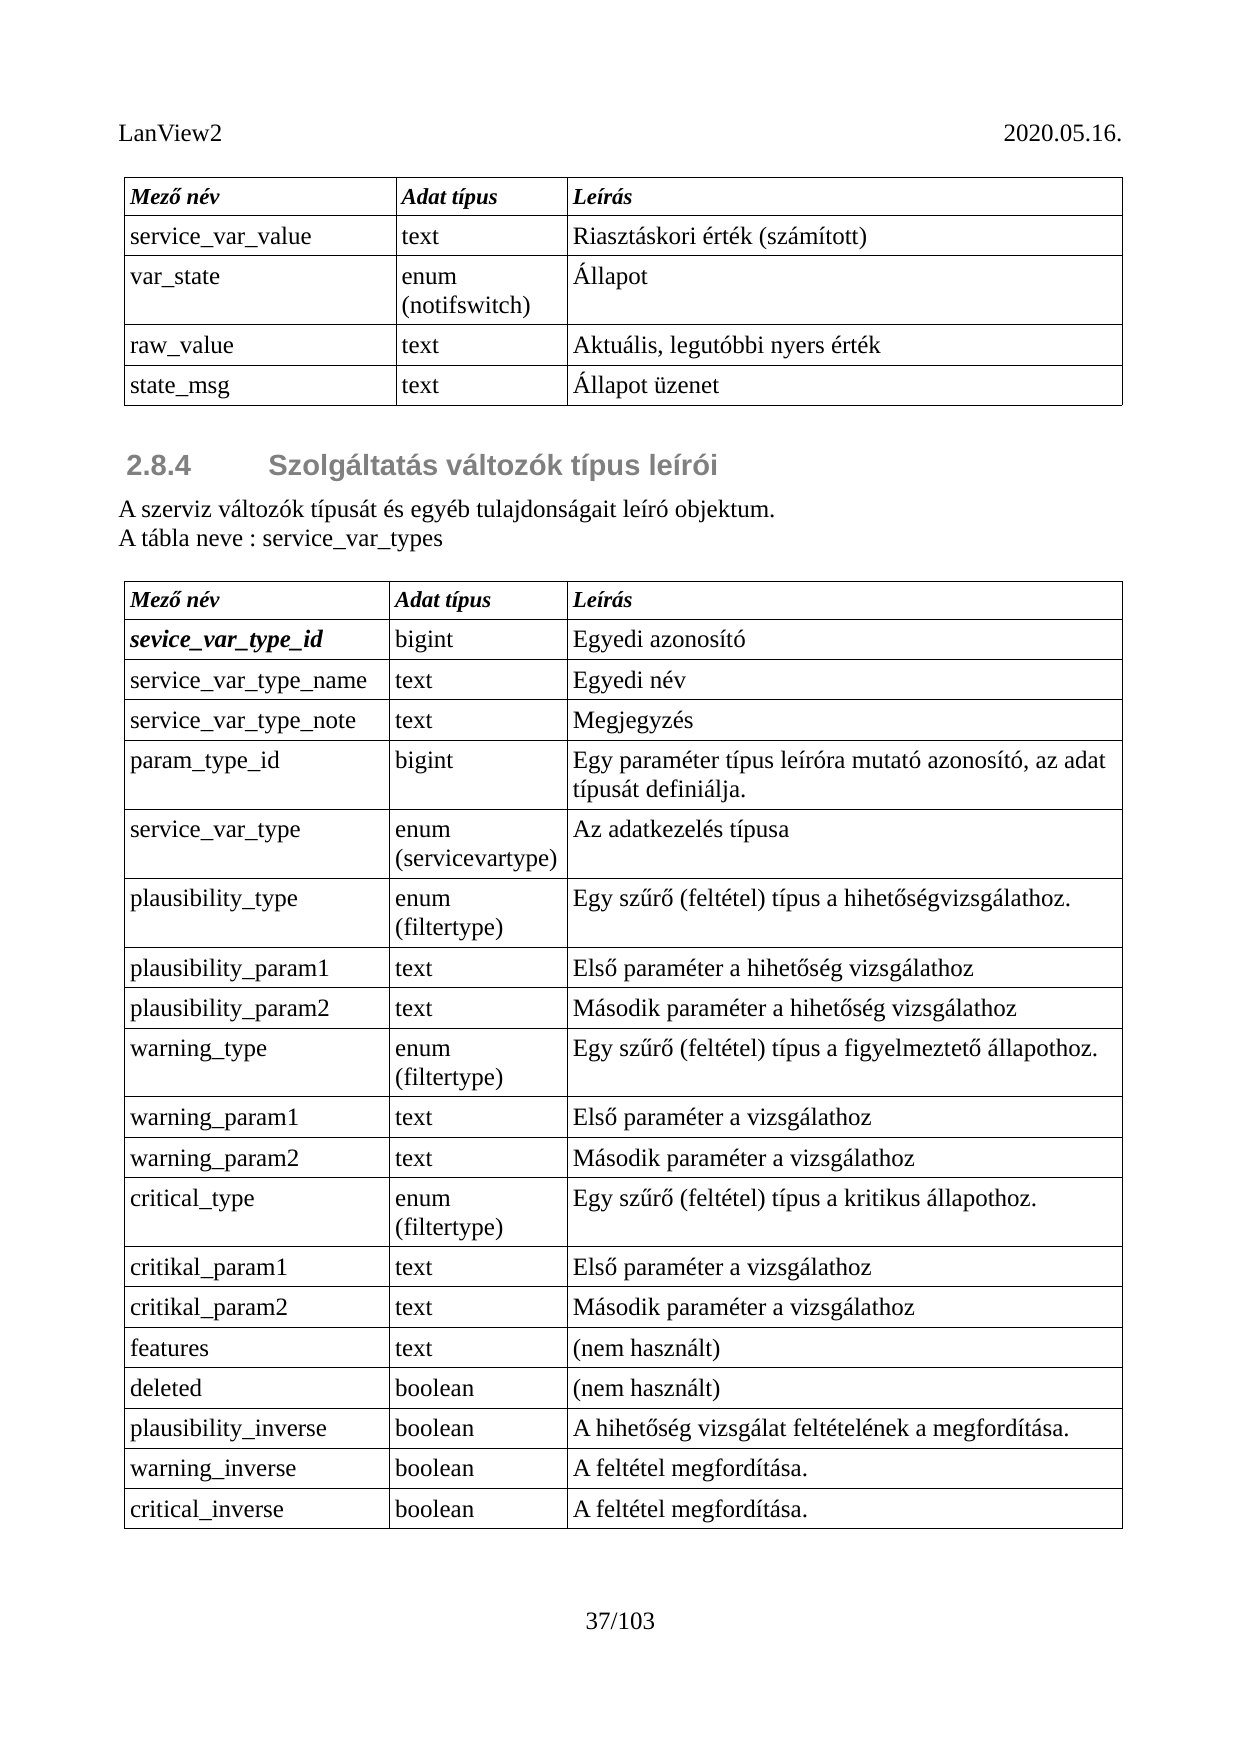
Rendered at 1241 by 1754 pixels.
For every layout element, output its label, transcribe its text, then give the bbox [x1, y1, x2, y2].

table_cell Aktuális, legutóbbi nyers érték [568, 325, 1122, 365]
table_cell (nem használt) [568, 1368, 1122, 1407]
table_cell service_var_value [125, 216, 396, 255]
table_cell plausibility_param1 [125, 948, 389, 987]
table_cell plausibility_param2 [125, 988, 389, 1027]
table_cell deleted [125, 1368, 389, 1407]
table_cell Első paraméter a vizsgálathoz [568, 1247, 1122, 1286]
table_cell text [397, 216, 567, 255]
table_cell A feltétel megfordítása. [568, 1449, 1122, 1488]
table_cell text [397, 325, 567, 365]
table_cell Egy szűrő (feltétel) típus a hihetőségvizsgálathoz. [568, 879, 1122, 947]
table_cell Egy paraméter típus leíróra mutató azonosító, az adat típusát definiálja. [568, 741, 1122, 809]
table_cell raw_value [125, 325, 396, 365]
table_cell text [390, 988, 567, 1027]
table_cell boolean [390, 1368, 567, 1407]
text A szerviz változók típusát és egyéb tulajdonságait leíró objektum. [118, 494, 1122, 523]
table_cell enum (filtertype) [390, 1029, 567, 1096]
table_header Mező név [125, 582, 389, 619]
table_cell text [390, 660, 567, 699]
table_cell enum (filtertype) [390, 1178, 567, 1246]
table_cell warning_inverse [125, 1449, 389, 1488]
table_cell state_msg [125, 366, 396, 405]
table_cell features [125, 1328, 389, 1367]
table_cell Egyedi azonosító [568, 620, 1122, 659]
table_cell enum (servicevartype) [390, 810, 567, 878]
table_cell Állapot üzenet [568, 366, 1122, 405]
table_cell sevice_var_type_id [125, 620, 389, 659]
table_cell param_type_id [125, 741, 389, 809]
table_cell critikal_param1 [125, 1247, 389, 1286]
table_cell boolean [390, 1449, 567, 1488]
table_cell var_state [125, 256, 396, 324]
table_header Adat típus [397, 178, 567, 215]
subtitle Szolgáltatás változók típus leírói [118, 448, 1122, 482]
table_cell critical_inverse [125, 1489, 389, 1528]
table_header Leírás [568, 178, 1122, 215]
table_cell Állapot [568, 256, 1122, 324]
table_cell service_var_type_note [125, 700, 389, 739]
table_cell text [390, 1287, 567, 1327]
table_cell text [390, 1097, 567, 1137]
table_cell critical_type [125, 1178, 389, 1246]
table_cell text [397, 366, 567, 405]
table_cell Egyedi név [568, 660, 1122, 699]
table_cell plausibility_type [125, 879, 389, 947]
table_cell A feltétel megfordítása. [568, 1489, 1122, 1528]
table_cell enum (filtertype) [390, 879, 567, 947]
table_cell (nem használt) [568, 1328, 1122, 1367]
table_cell bigint [390, 741, 567, 809]
table_cell warning_param2 [125, 1138, 389, 1177]
table_cell critikal_param2 [125, 1287, 389, 1327]
table_cell Riasztáskori érték (számított) [568, 216, 1122, 255]
table_cell Egy szűrő (feltétel) típus a kritikus állapothoz. [568, 1178, 1122, 1246]
table_cell Második paraméter a hihetőség vizsgálathoz [568, 988, 1122, 1027]
table_cell Egy szűrő (feltétel) típus a figyelmeztető állapothoz. [568, 1029, 1122, 1096]
table_cell text [390, 948, 567, 987]
table_cell warning_param1 [125, 1097, 389, 1137]
table_cell text [390, 1247, 567, 1286]
table_cell warning_type [125, 1029, 389, 1096]
table_cell A hihetőség vizsgálat feltételének a megfordítása. [568, 1409, 1122, 1448]
table_cell Első paraméter a vizsgálathoz [568, 1097, 1122, 1137]
table_cell service_var_type_name [125, 660, 389, 699]
table_cell text [390, 700, 567, 739]
table_cell boolean [390, 1409, 567, 1448]
table_header Mező név [125, 178, 396, 215]
table_cell Második paraméter a vizsgálathoz [568, 1287, 1122, 1327]
table_cell Első paraméter a hihetőség vizsgálathoz [568, 948, 1122, 987]
table_cell boolean [390, 1489, 567, 1528]
table_header Leírás [568, 582, 1122, 619]
table_cell Megjegyzés [568, 700, 1122, 739]
table_cell Az adatkezelés típusa [568, 810, 1122, 878]
text A tábla neve : service_var_types [118, 523, 1122, 552]
table_cell text [390, 1328, 567, 1367]
table_cell Második paraméter a vizsgálathoz [568, 1138, 1122, 1177]
table_cell bigint [390, 620, 567, 659]
table_header Adat típus [390, 582, 567, 619]
table_cell enum (notifswitch) [397, 256, 567, 324]
table_cell service_var_type [125, 810, 389, 878]
table_cell plausibility_inverse [125, 1409, 389, 1448]
table_cell text [390, 1138, 567, 1177]
